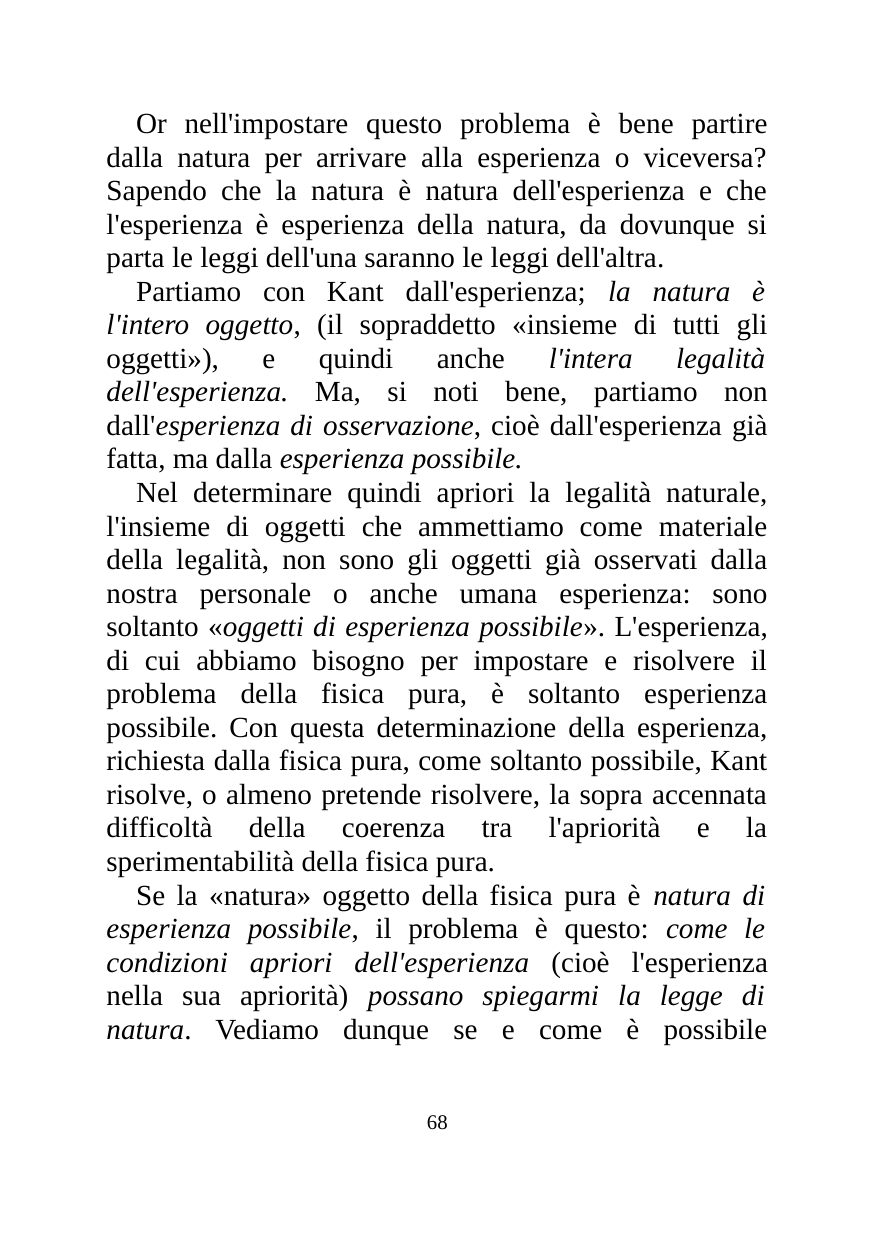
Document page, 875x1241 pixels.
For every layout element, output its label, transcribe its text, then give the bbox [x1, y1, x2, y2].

text Se la «natura» oggetto della fisica pura è natura di esperienza possibile, il problema è questo: come le condizioni apriori dell'esperienza (cioè l'esperienza nella sua apriorità) possano spiegarmi la legge di natura. Vediamo dunque se e come è possibile [106, 878, 768, 1045]
text Partiamo con Kant dall'esperienza; la natura è l'intero oggetto, (il sopraddetto «insieme di tutti gli oggetti»), e quindi anche l'intera legalità dell'esperienza. Ma, si noti bene, partiamo non dall'esperienza di osservazione, cioè dall'esperienza già fatta, ma dalla esperienza possibile. [106, 274, 768, 475]
text Nel determinare quindi apriori la legalità naturale, l'insieme di oggetti che ammettiamo come materiale della legalità, non sono gli oggetti già osservati dalla nostra personale o anche umana esperienza: sono soltanto «oggetti di esperienza possibile». L'esperienza, di cui abbiamo bisogno per impostare e risolvere il problema della fisica pura, è soltanto esperienza possibile. Con questa determinazione della esperienza, richiesta dalla fisica pura, come soltanto possibile, Kant risolve, o almeno pretende risolvere, la sopra accennata difficoltà della coerenza tra l'apriorità e la sperimentabilità della fisica pura. [106, 475, 768, 878]
text Or nell'impostare questo problema è bene partire dalla natura per arrivare alla esperienza o viceversa? Sapendo che la natura è natura dell'esperienza e che l'esperienza è esperienza della natura, da dovunque si parta le leggi dell'una saranno le leggi dell'altra. [106, 106, 768, 274]
